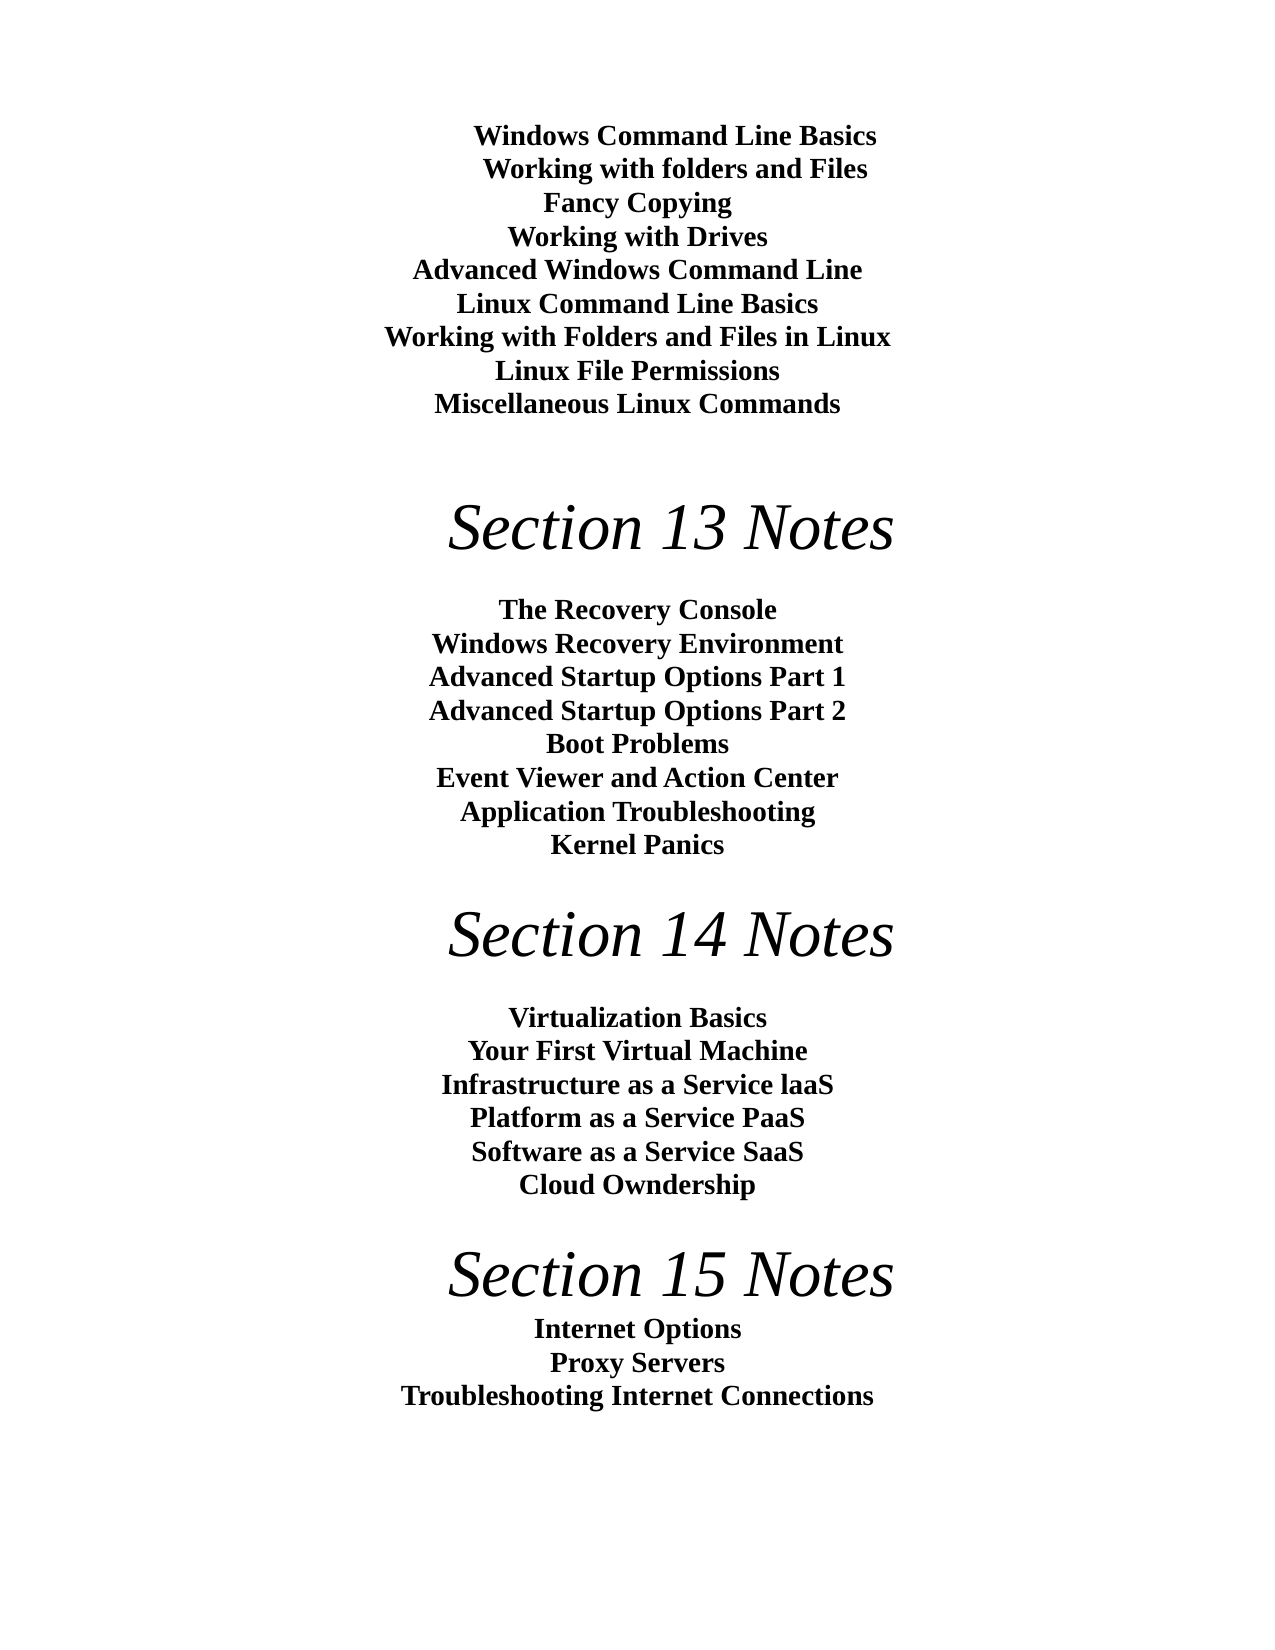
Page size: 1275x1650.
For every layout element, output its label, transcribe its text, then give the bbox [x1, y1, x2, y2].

text The Recovery Console [118, 592, 1157, 626]
list Section 15 Notes [156, 1234, 1157, 1311]
list Section 14 Notes [156, 894, 1157, 971]
list Section 13 Notes [156, 487, 1157, 564]
text Linux Command Line Basics [118, 286, 1157, 319]
text Miscellaneous Linux Commands [118, 386, 1157, 420]
text Event Viewer and Action Center [118, 760, 1157, 794]
text Cloud Owndership [118, 1167, 1157, 1201]
text Internet Options [118, 1311, 1157, 1345]
list Working with folders and Files [156, 152, 1157, 185]
text Boot Problems [118, 727, 1157, 760]
text Linux File Permissions [118, 353, 1157, 386]
text Advanced Windows Command Line [118, 252, 1157, 286]
text Proxy Servers [118, 1345, 1157, 1378]
text Virtualization Basics [118, 1000, 1157, 1033]
text Fancy Copying [118, 185, 1157, 219]
text Advanced Startup Options Part 2 [118, 693, 1157, 727]
text Advanced Startup Options Part 1 [118, 659, 1157, 693]
text Working with Folders and Files in Linux [118, 319, 1157, 353]
list Windows Command Line Basics [156, 118, 1157, 152]
text Application Troubleshooting [118, 794, 1157, 827]
text Troubleshooting Internet Connections [118, 1378, 1157, 1412]
text Infrastructure as a Service laaS [118, 1067, 1157, 1100]
text Platform as a Service PaaS [118, 1100, 1157, 1134]
text Software as a Service SaaS [118, 1134, 1157, 1167]
text Windows Recovery Environment [118, 626, 1157, 659]
text Your First Virtual Machine [118, 1033, 1157, 1067]
text Kernel Panics [118, 827, 1157, 861]
text Working with Drives [118, 219, 1157, 252]
